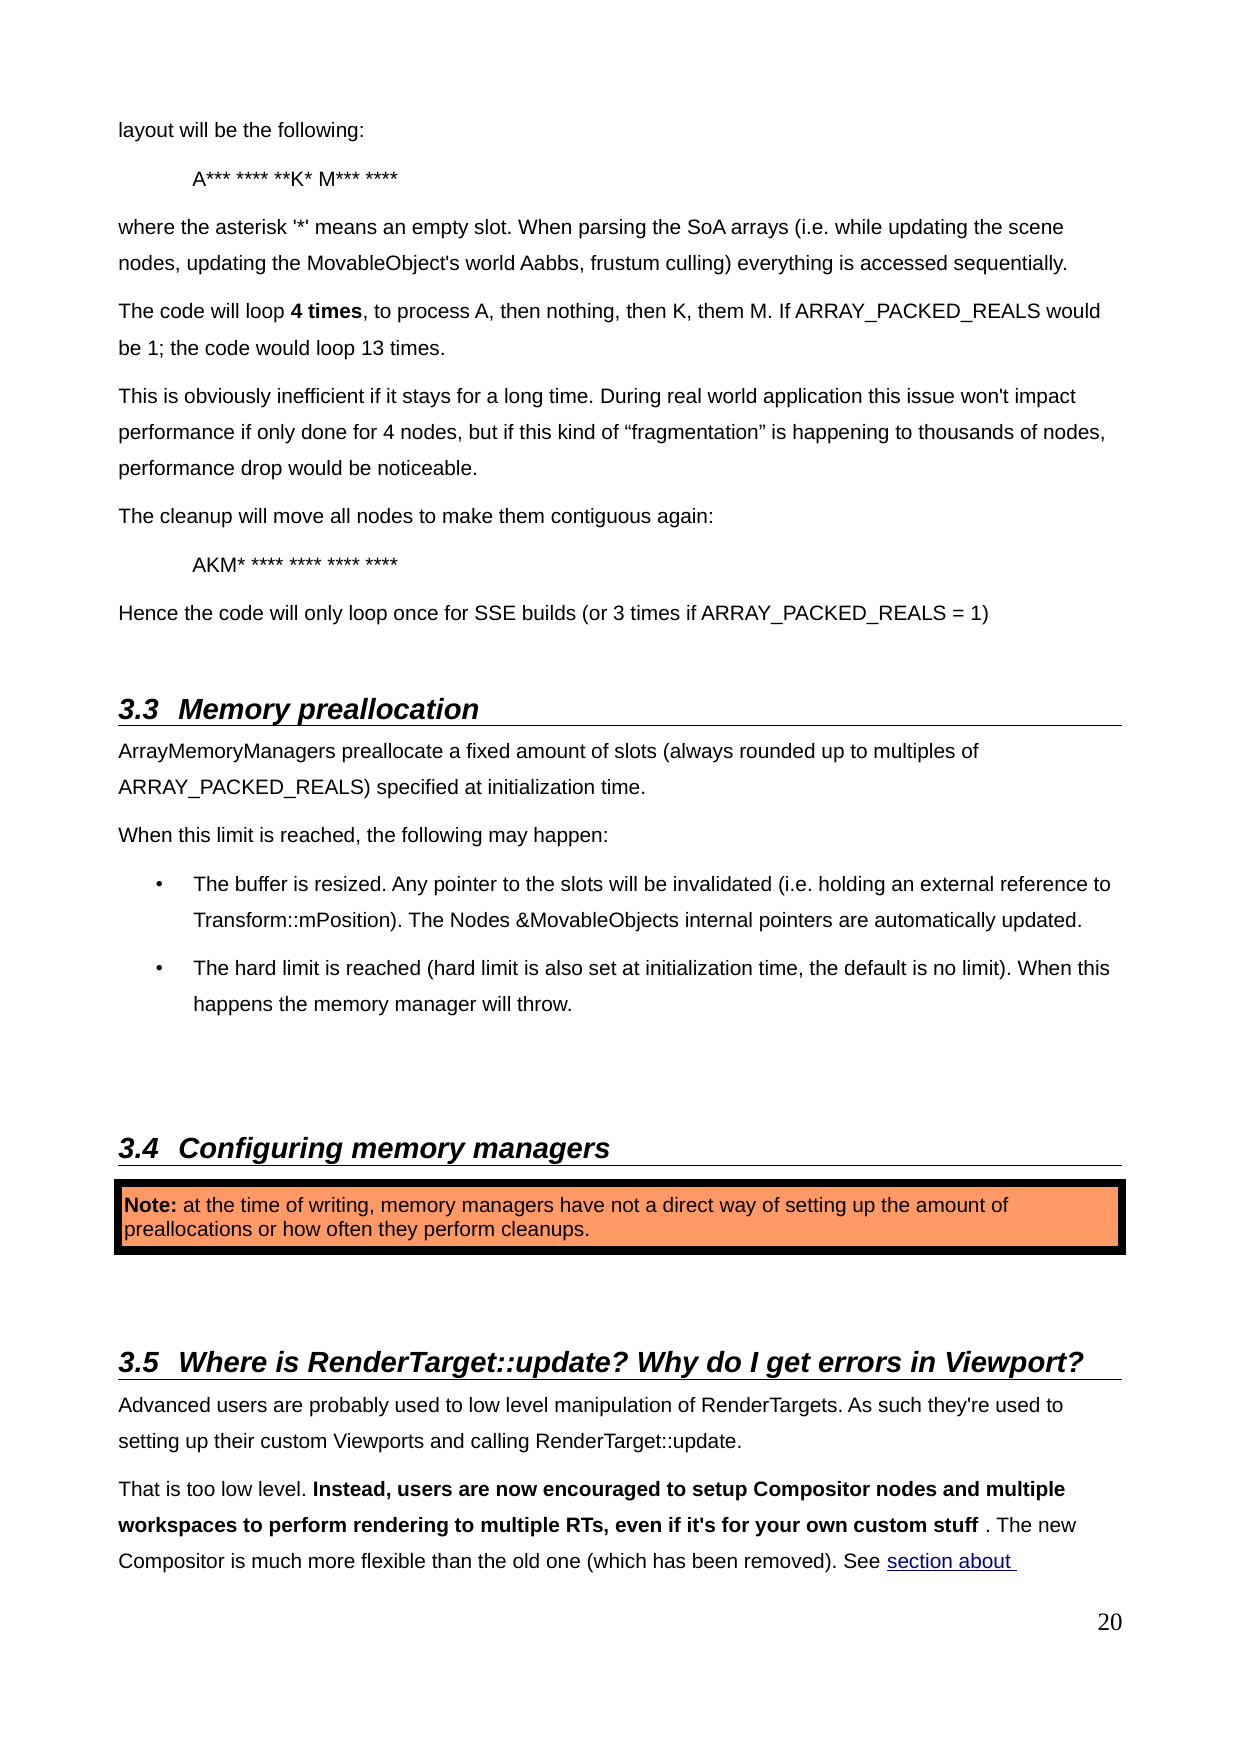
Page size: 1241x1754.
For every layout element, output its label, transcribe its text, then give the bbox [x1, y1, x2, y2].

subtitle Where is RenderTarget::update? Why do I get errors in Viewport? [118, 1346, 1122, 1379]
text Advanced users are probably used to low level manipulation of RenderTargets. As such they're used to setting up their custom Viewports and calling RenderTarget::update. [118, 1392, 1122, 1452]
text where the asterisk '*' means an empty slot. When parsing the SoA arrays (i.e. while updating the scene nodes, updating the MovableObject's world Aabbs, frustum culling) everything is accessed sequentially. [118, 215, 1122, 275]
list The hard limit is reached (hard limit is also set at initialization time, the default is no limit). When this happens the memory manager will throw. [156, 956, 1122, 1016]
list The buffer is resized. Any pointer to the slots will be invalidated (i.e. holding an external reference to Transform::mPosition). The Nodes &MovableObjects internal pointers are automatically updated. [156, 872, 1122, 932]
text When this limit is reached, the following may happen: [118, 823, 1122, 847]
text The cleanup will move all nodes to make them contiguous again: [118, 504, 1122, 528]
table_header Note: at the time of writing, memory managers have not a direct way of setting up the amount of preallocations or how often they perform cleanups. [122, 1187, 1118, 1246]
subtitle Memory preallocation [118, 692, 1122, 725]
text This is obviously inefficient if it stays for a long time. During real world application this issue won't impact performance if only done for 4 nodes, but if this kind of “fragmentation” is happening to thousands of nodes, performance drop would be noticeable. [118, 384, 1122, 479]
subtitle Configuring memory managers [118, 1132, 1122, 1165]
text That is too low level. Instead, users are now encouraged to setup Compositor nodes and multiple workspaces to perform rendering to multiple RTs, even if it's for your own custom stuff . The new Compositor is much more flexible than the old one (which has been removed). See section about [118, 1477, 1122, 1573]
text AKM* **** **** **** **** [118, 552, 1122, 576]
text The code will loop 4 times, to process A, then nothing, then K, them M. If ARRAY_PACKED_REALS would be 1; the code would loop 13 times. [118, 299, 1122, 359]
text ArrayMemoryManagers preallocate a fixed amount of slots (always rounded up to multiples of ARRAY_PACKED_REALS) specified at initialization time. [118, 739, 1122, 799]
text Hence the code will only loop once for SSE builds (or 3 times if ARRAY_PACKED_REALS = 1) [118, 601, 1122, 625]
text A*** **** **K* M*** **** [118, 167, 1122, 191]
text layout will be the following: [118, 118, 1122, 142]
